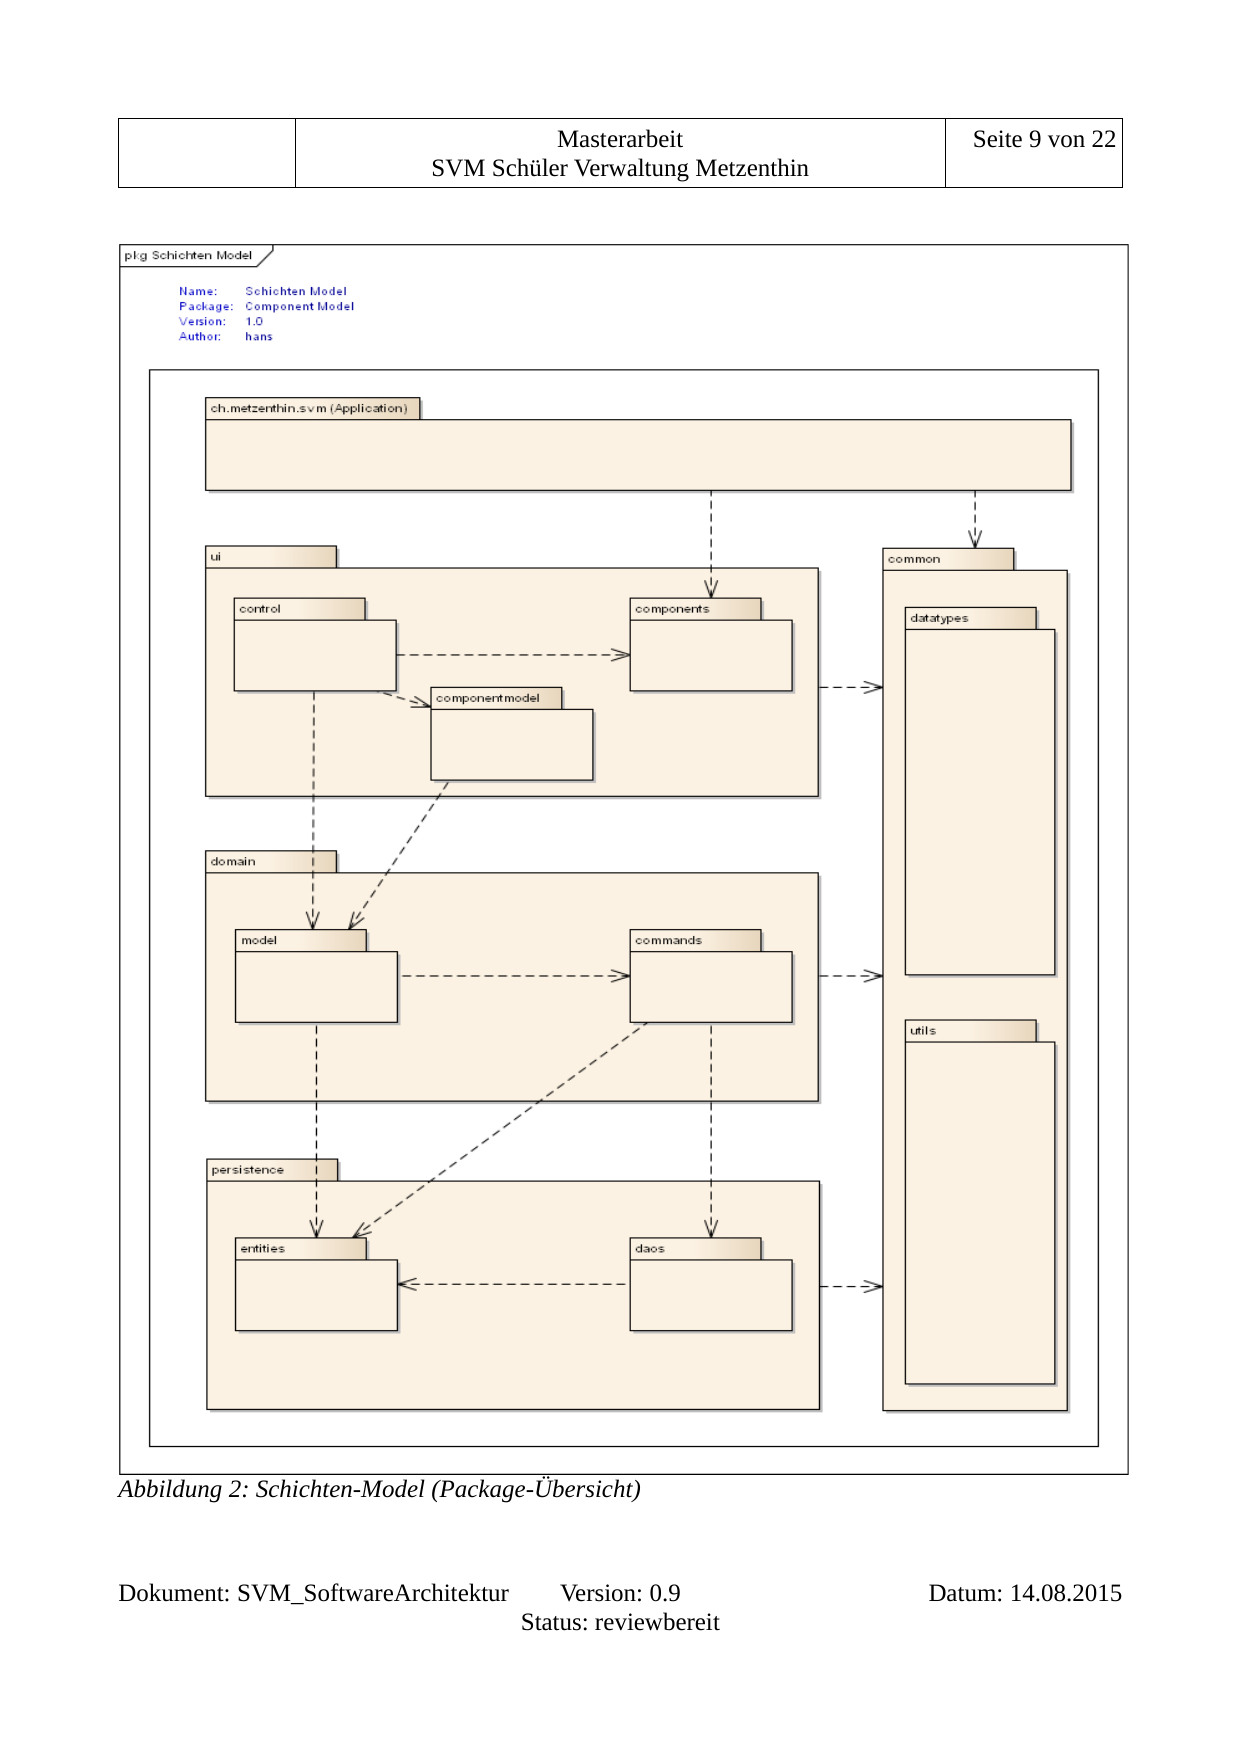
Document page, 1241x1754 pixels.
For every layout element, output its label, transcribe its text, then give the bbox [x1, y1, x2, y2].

picture [118, 243, 1129, 1475]
text Abbildung 2: Schichten-Model (Package-Übersicht) [118, 1475, 1122, 1503]
